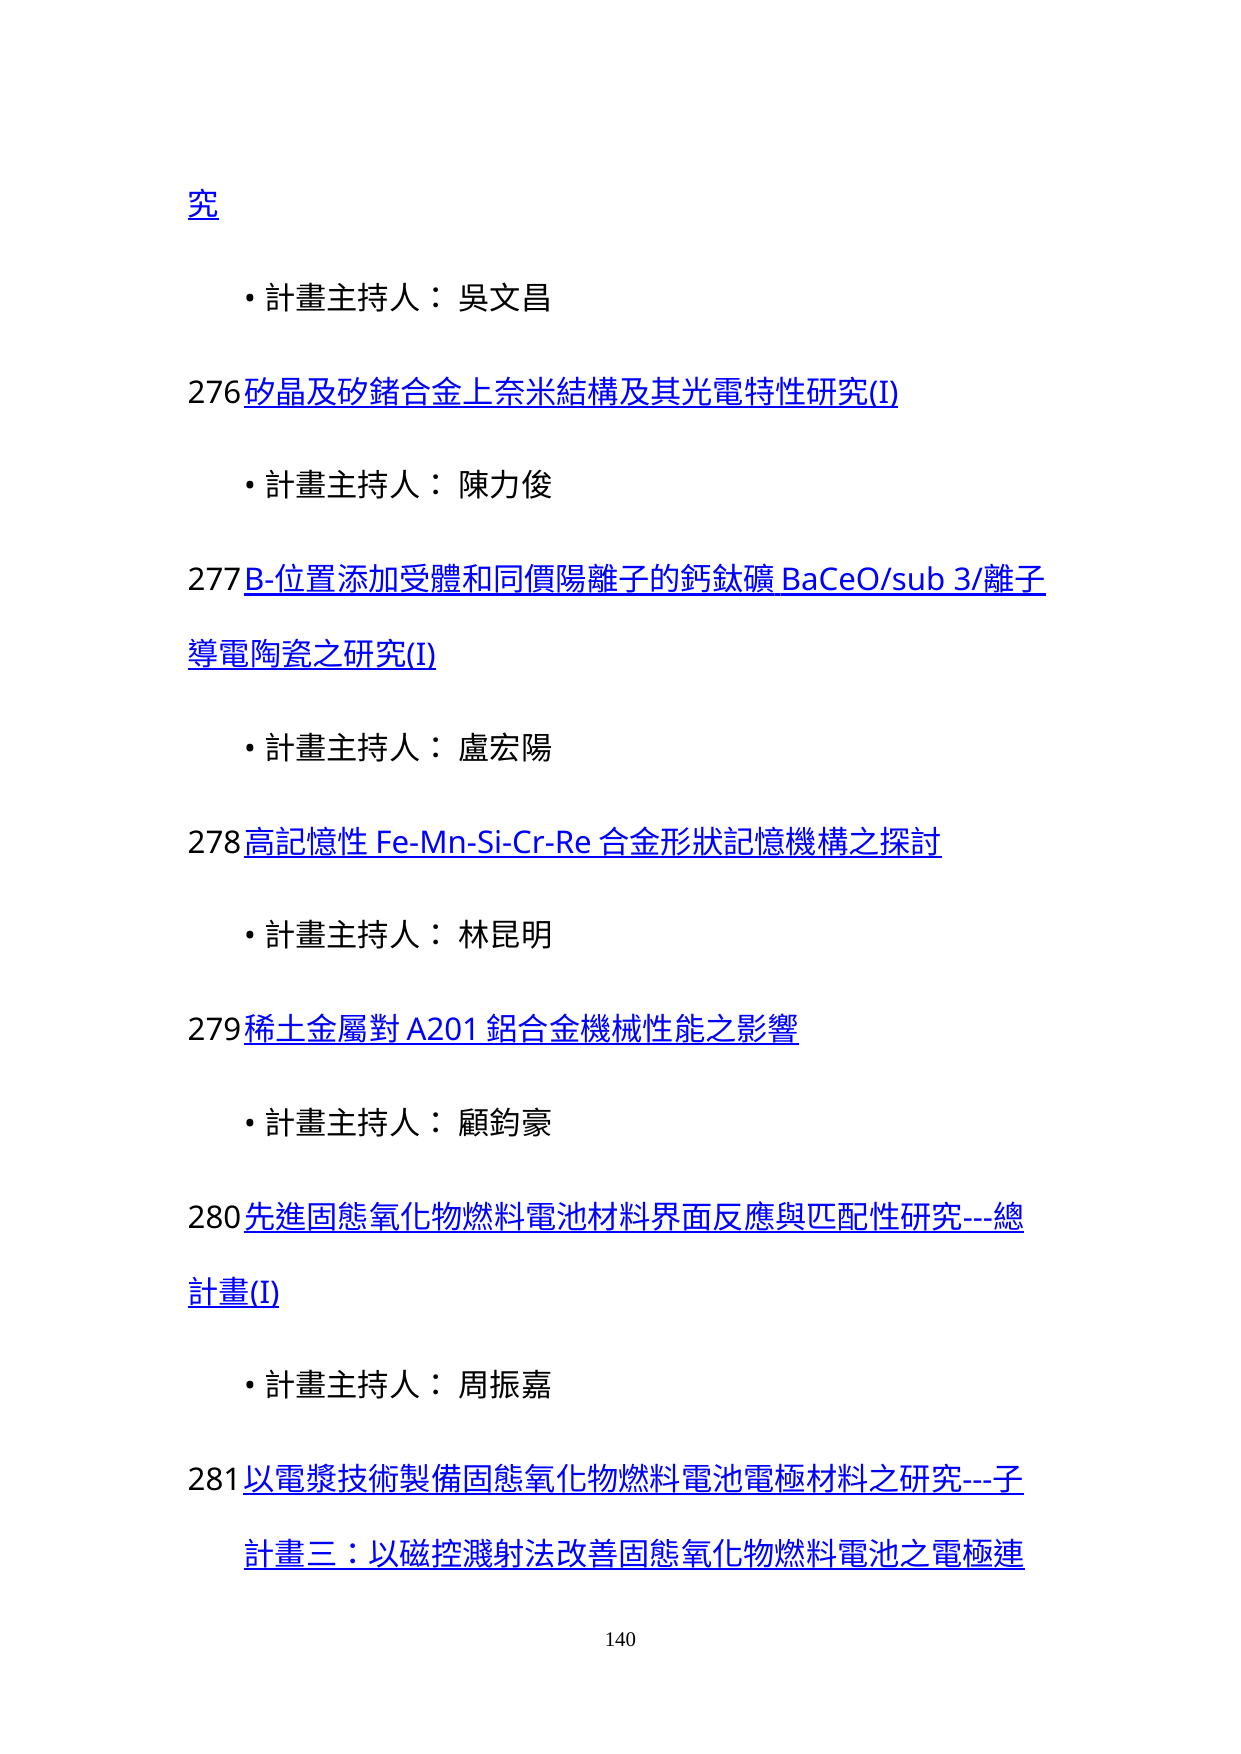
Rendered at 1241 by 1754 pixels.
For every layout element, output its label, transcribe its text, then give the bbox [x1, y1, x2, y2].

text 279 稀土金屬對A201鋁合金機械性能之影響 [187, 989, 1053, 1064]
text • 計畫主持人： 陳力俊 [187, 446, 1053, 521]
text 280 先進固態氧化物燃料電池材料界面反應與匹配性研究---總計畫(I) [187, 1177, 1053, 1327]
text • 計畫主持人： 吳文昌 [187, 258, 1053, 333]
text 281 以電漿技術製備固態氧化物燃料電池電極材料之研究---子計畫三：以磁控濺射法改善固態氧化物燃料電池之電極連 [187, 1439, 1053, 1589]
text 究 [187, 164, 1053, 239]
text • 計畫主持人： 顧鈞豪 [187, 1083, 1053, 1158]
text 277 B-位置添加受體和同價陽離子的鈣鈦礦BaCeO/sub 3/離子導電陶瓷之研究(I) [187, 539, 1053, 689]
text • 計畫主持人： 盧宏陽 [187, 708, 1053, 783]
text • 計畫主持人： 周振嘉 [187, 1346, 1053, 1421]
text 278 高記憶性Fe-Mn-Si-Cr-Re合金形狀記憶機構之探討 [187, 802, 1053, 877]
text • 計畫主持人： 林昆明 [187, 896, 1053, 971]
text 276 矽晶及矽鍺合金上奈米結構及其光電特性研究(I) [187, 352, 1053, 427]
